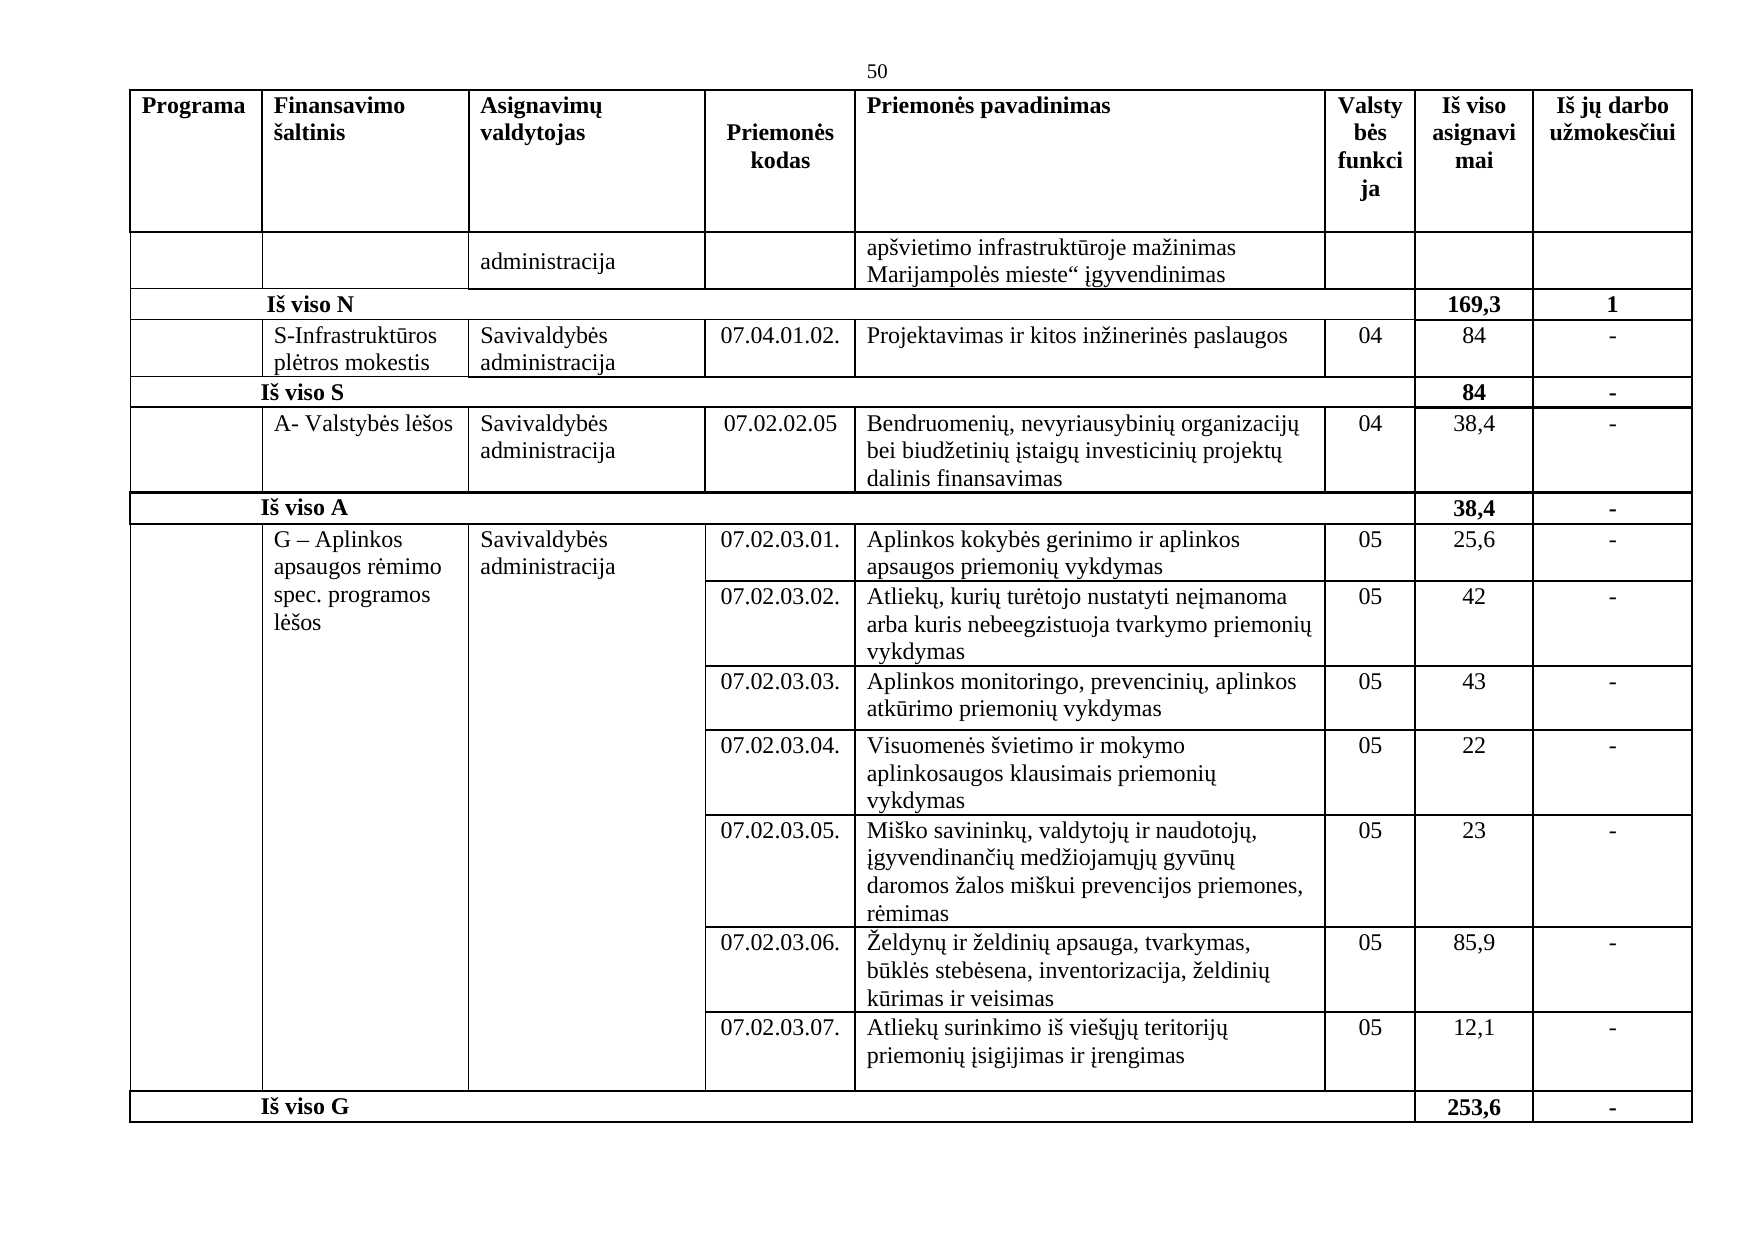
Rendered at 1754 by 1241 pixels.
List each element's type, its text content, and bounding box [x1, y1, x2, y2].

table_cell [131, 408, 262, 491]
table_cell 04 [1326, 320, 1414, 376]
table_cell - [1534, 409, 1691, 491]
table_cell apšvietimo infrastruktūroje mažinimas Marijampolės mieste“ įgyvendinimas [856, 233, 1324, 288]
table_cell - [1534, 378, 1691, 406]
table_cell [131, 320, 262, 376]
table_cell 04 [1326, 408, 1414, 491]
table_cell Bendruomenių, nevyriausybinių organizacijų bei biudžetinių įstaigų investicinių projektų dalinis finansavimas [856, 408, 1324, 491]
table_cell [1326, 201, 1414, 231]
table_cell administracija [469, 233, 704, 288]
table_cell [1326, 233, 1414, 288]
table_cell 22 [1416, 731, 1532, 814]
table_cell 07.02.03.07. [706, 1013, 854, 1090]
table_cell 07.02.03.02. [706, 582, 854, 665]
table_cell Iš viso N [131, 289, 1414, 319]
table_cell 85,9 [1416, 928, 1532, 1011]
table_cell - [1534, 731, 1691, 814]
table_cell Atliekų, kurių turėtojo nustatyti neįmanoma arba kuris nebeegzistuoja tvarkymo priemonių vykdymas [856, 582, 1324, 665]
table_cell Savivaldybės administracija [469, 525, 705, 1011]
table_cell Visuomenės švietimo ir mokymo aplinkosaugos klausimais priemonių vykdymas [856, 731, 1324, 814]
table_cell [706, 201, 854, 231]
table_cell 05 [1326, 582, 1414, 665]
table_cell Savivaldybės administracija [469, 408, 704, 491]
table_cell 05 [1326, 667, 1414, 729]
table_cell 07.02.03.03. [706, 667, 854, 729]
table_cell 38,4 [1416, 409, 1532, 491]
table_cell - [1534, 667, 1691, 729]
table_cell 07.02.03.05. [706, 816, 854, 926]
table_cell Projektavimas ir kitos inžinerinės paslaugos [856, 320, 1324, 376]
table_cell [706, 233, 854, 288]
table_cell Aplinkos monitoringo, prevencinių, aplinkos atkūrimo priemonių vykdymas [856, 667, 1324, 729]
table_cell [856, 201, 1324, 231]
table_cell A- Valstybės lėšos [263, 408, 468, 491]
table_cell - [1534, 1013, 1691, 1090]
table_cell [131, 233, 262, 288]
table_cell Miško savininkų, valdytojų ir naudotojų, įgyvendinančių medžiojamųjų gyvūnų daromos žalos miškui prevencijos priemones, rėmimas [856, 816, 1324, 926]
table_cell [263, 233, 468, 288]
table_cell - [1534, 816, 1691, 926]
table_cell [263, 1011, 468, 1090]
table_cell 1 [1534, 290, 1691, 319]
table_header Iš jų darbo užmokesčiui [1534, 91, 1691, 231]
table_cell Aplinkos kokybės gerinimo ir aplinkos apsaugos priemonių vykdymas [856, 525, 1324, 580]
table_cell 07.04.01.02. [706, 320, 854, 376]
table_cell - [1534, 494, 1691, 523]
table_cell - [1534, 1092, 1691, 1121]
table_cell [1534, 233, 1691, 288]
table_cell [1416, 233, 1532, 288]
table_cell 05 [1326, 816, 1414, 926]
table_cell - [1534, 928, 1691, 1011]
table_cell G – Aplinkos apsaugos rėmimo spec. programos lėšos [263, 525, 468, 1011]
table_header Finansavimo šaltinis [263, 91, 468, 201]
table_cell Iš viso S [131, 377, 1414, 406]
table_cell [131, 1011, 262, 1090]
table_header Programa [131, 91, 261, 201]
table_header Iš viso asignavimai [1416, 91, 1532, 231]
table_cell 25,6 [1416, 525, 1532, 580]
table_cell 12,1 [1416, 1013, 1532, 1090]
table_cell 07.02.03.01. [706, 525, 854, 580]
table_cell [263, 201, 468, 231]
table_cell 05 [1326, 731, 1414, 814]
table_cell [469, 1011, 705, 1090]
table_cell - [1534, 525, 1691, 580]
table_header Priemonės kodas [706, 91, 854, 201]
table_cell Iš viso G [131, 1092, 1414, 1121]
table_cell Iš viso A [131, 494, 1414, 523]
table_cell - [1534, 321, 1691, 376]
table_cell 23 [1416, 816, 1532, 926]
table_cell 84 [1416, 321, 1532, 376]
table_header Asignavimų valdytojas [470, 91, 704, 201]
table_cell 07.02.02.05 [706, 408, 854, 491]
table_cell 43 [1416, 667, 1532, 729]
table_cell - [1534, 582, 1691, 665]
table_cell 05 [1326, 525, 1414, 580]
table_cell 05 [1326, 1013, 1414, 1090]
table_cell 05 [1326, 928, 1414, 1011]
table_cell 169,3 [1416, 290, 1532, 319]
table_cell S-Infrastruktūros plėtros mokestis [263, 320, 468, 376]
table_cell 07.02.03.06. [706, 928, 854, 1011]
table_header Valstybės funkcija [1326, 91, 1414, 201]
table_cell 84 [1416, 378, 1532, 406]
table_cell Savivaldybės administracija [469, 320, 704, 376]
table_cell 38,4 [1416, 494, 1532, 523]
table_cell [131, 201, 261, 231]
table_header Priemonės pavadinimas [856, 91, 1324, 201]
table_cell Atliekų surinkimo iš viešųjų teritorijų priemonių įsigijimas ir įrengimas [856, 1013, 1324, 1090]
table_cell [131, 525, 262, 1011]
table_cell 07.02.03.04. [706, 731, 854, 814]
table_cell Želdynų ir želdinių apsauga, tvarkymas, būklės stebėsena, inventorizacija, želdinių kūrimas ir veisimas [856, 928, 1324, 1011]
table_cell 253,6 [1416, 1092, 1532, 1121]
table_cell [470, 201, 704, 231]
table_cell 42 [1416, 582, 1532, 665]
